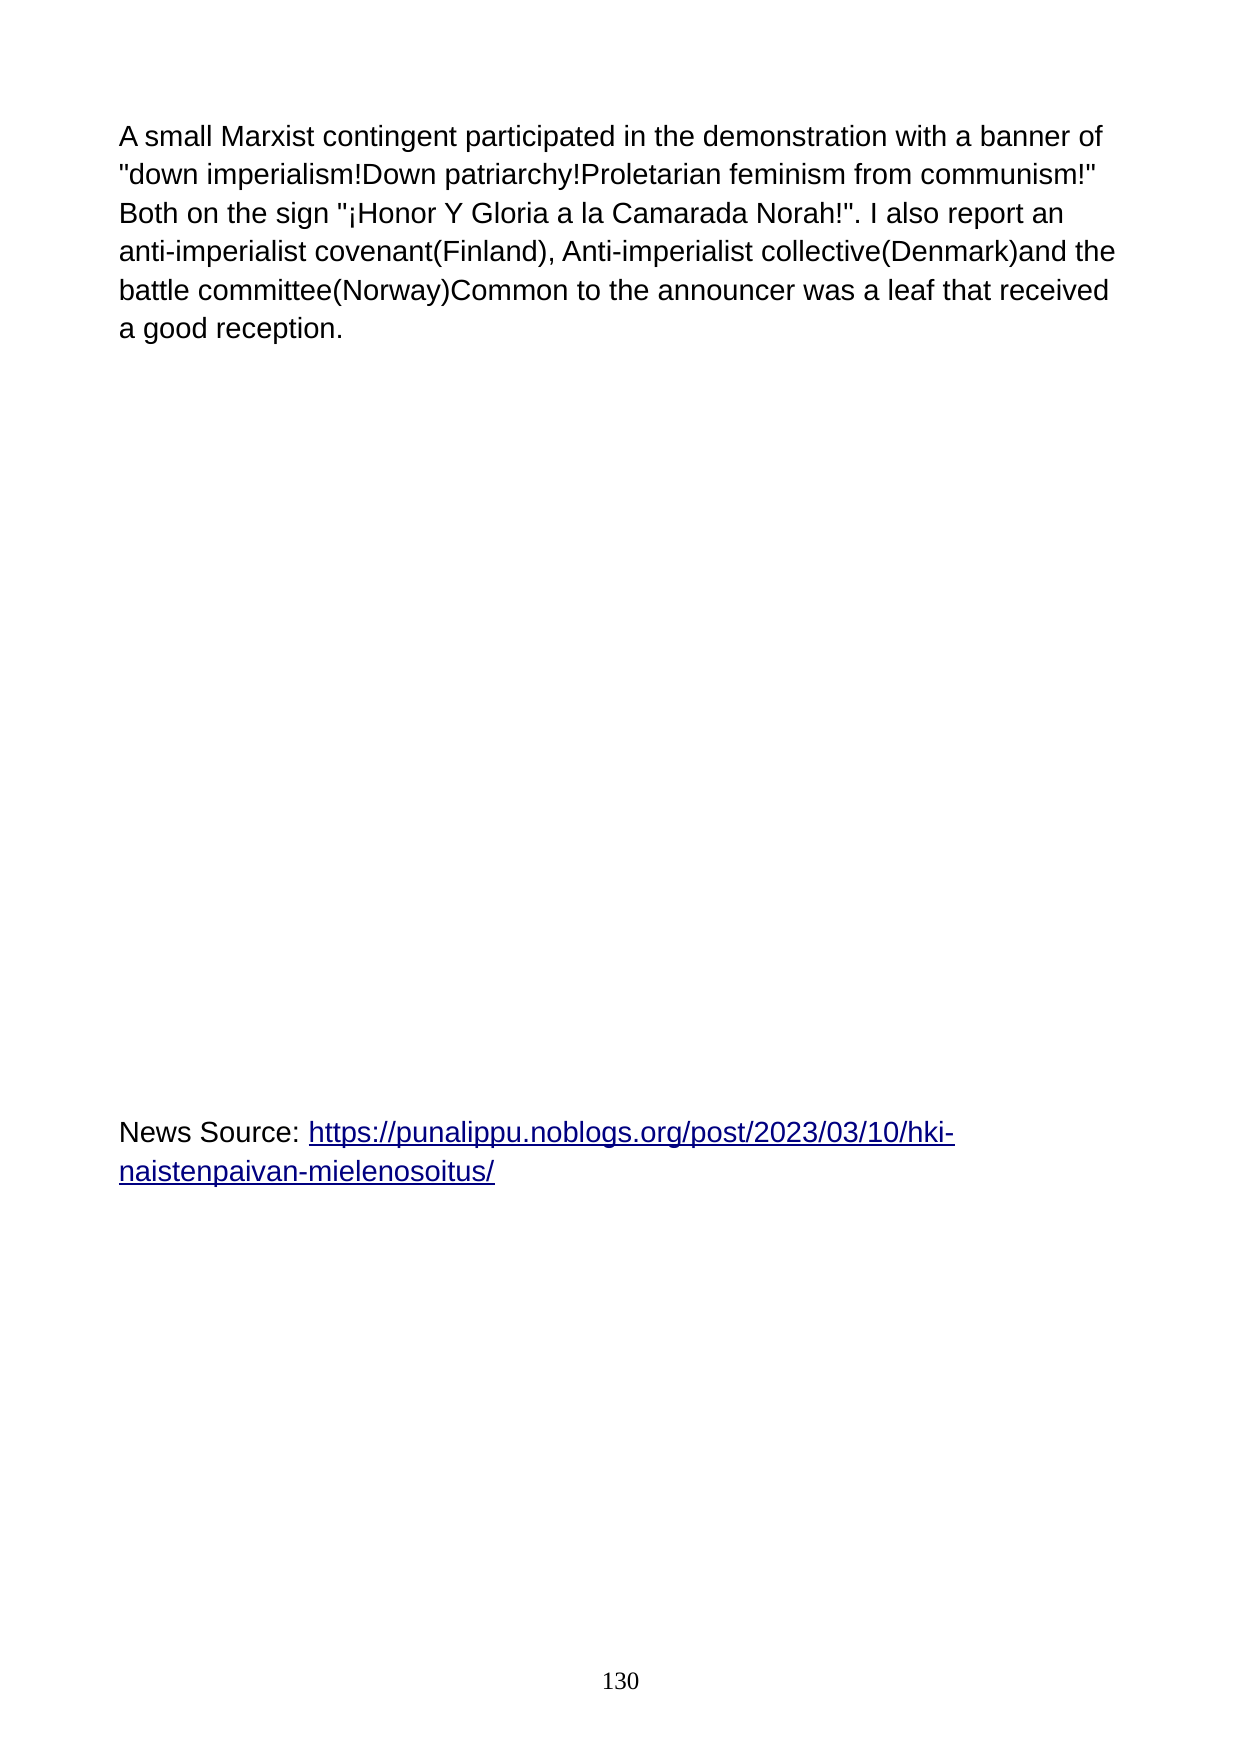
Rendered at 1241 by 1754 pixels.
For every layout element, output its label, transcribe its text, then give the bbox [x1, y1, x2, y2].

text News Source: https://punalippu.noblogs.org/post/2023/03/10/hki-naistenpaivan-mielenosoitus/ [118, 1115, 1122, 1187]
text A small Marxist contingent participated in the demonstration with a banner of "down imperialism!Down patriarchy!Proletarian feminism from communism!" Both on the sign "¡Honor Y Gloria a la Camarada Norah!". I also report an anti-imperialist covenant(Finland), Anti-imperialist collective(Denmark)and the battle committee(Norway)Common to the announcer was a leaf that received a good reception. [118, 118, 1122, 345]
